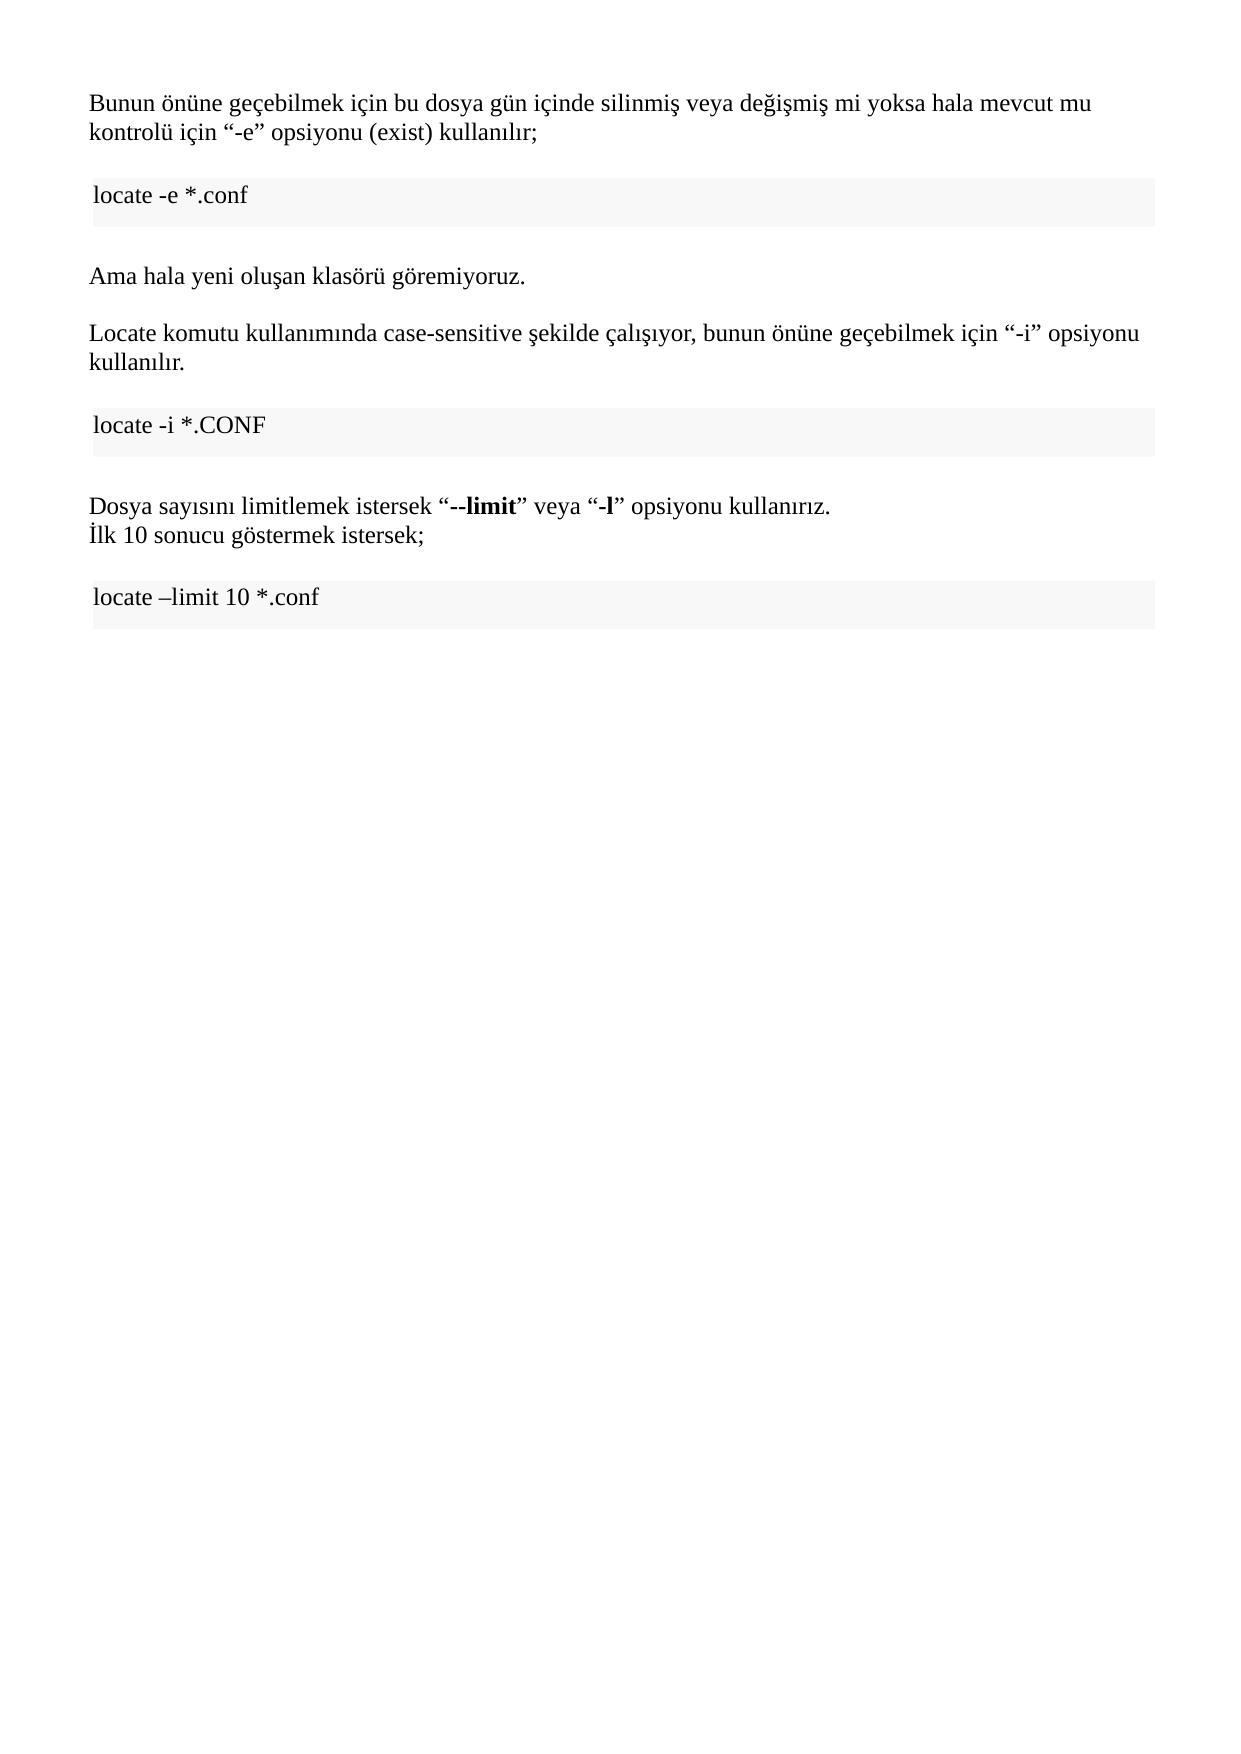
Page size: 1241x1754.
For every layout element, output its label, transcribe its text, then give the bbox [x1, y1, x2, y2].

text İlk 10 sonucu göstermek istersek; [88, 520, 1152, 548]
text Locate komutu kullanımında case-sensitive şekilde çalışıyor, bunun önüne geçebilmek için “-i” opsiyonu kullanılır. [88, 318, 1152, 376]
text Ama hala yeni oluşan klasörü göremiyoruz. [88, 261, 1152, 290]
text Dosya sayısını limitlemek istersek “--limit” veya “-l” opsiyonu kullanırız. [88, 491, 1152, 520]
text Bunun önüne geçebilmek için bu dosya gün içinde silinmiş veya değişmiş mi yoksa hala mevcut mu kontrolü için “-e” opsiyonu (exist) kullanılır; [88, 88, 1152, 146]
